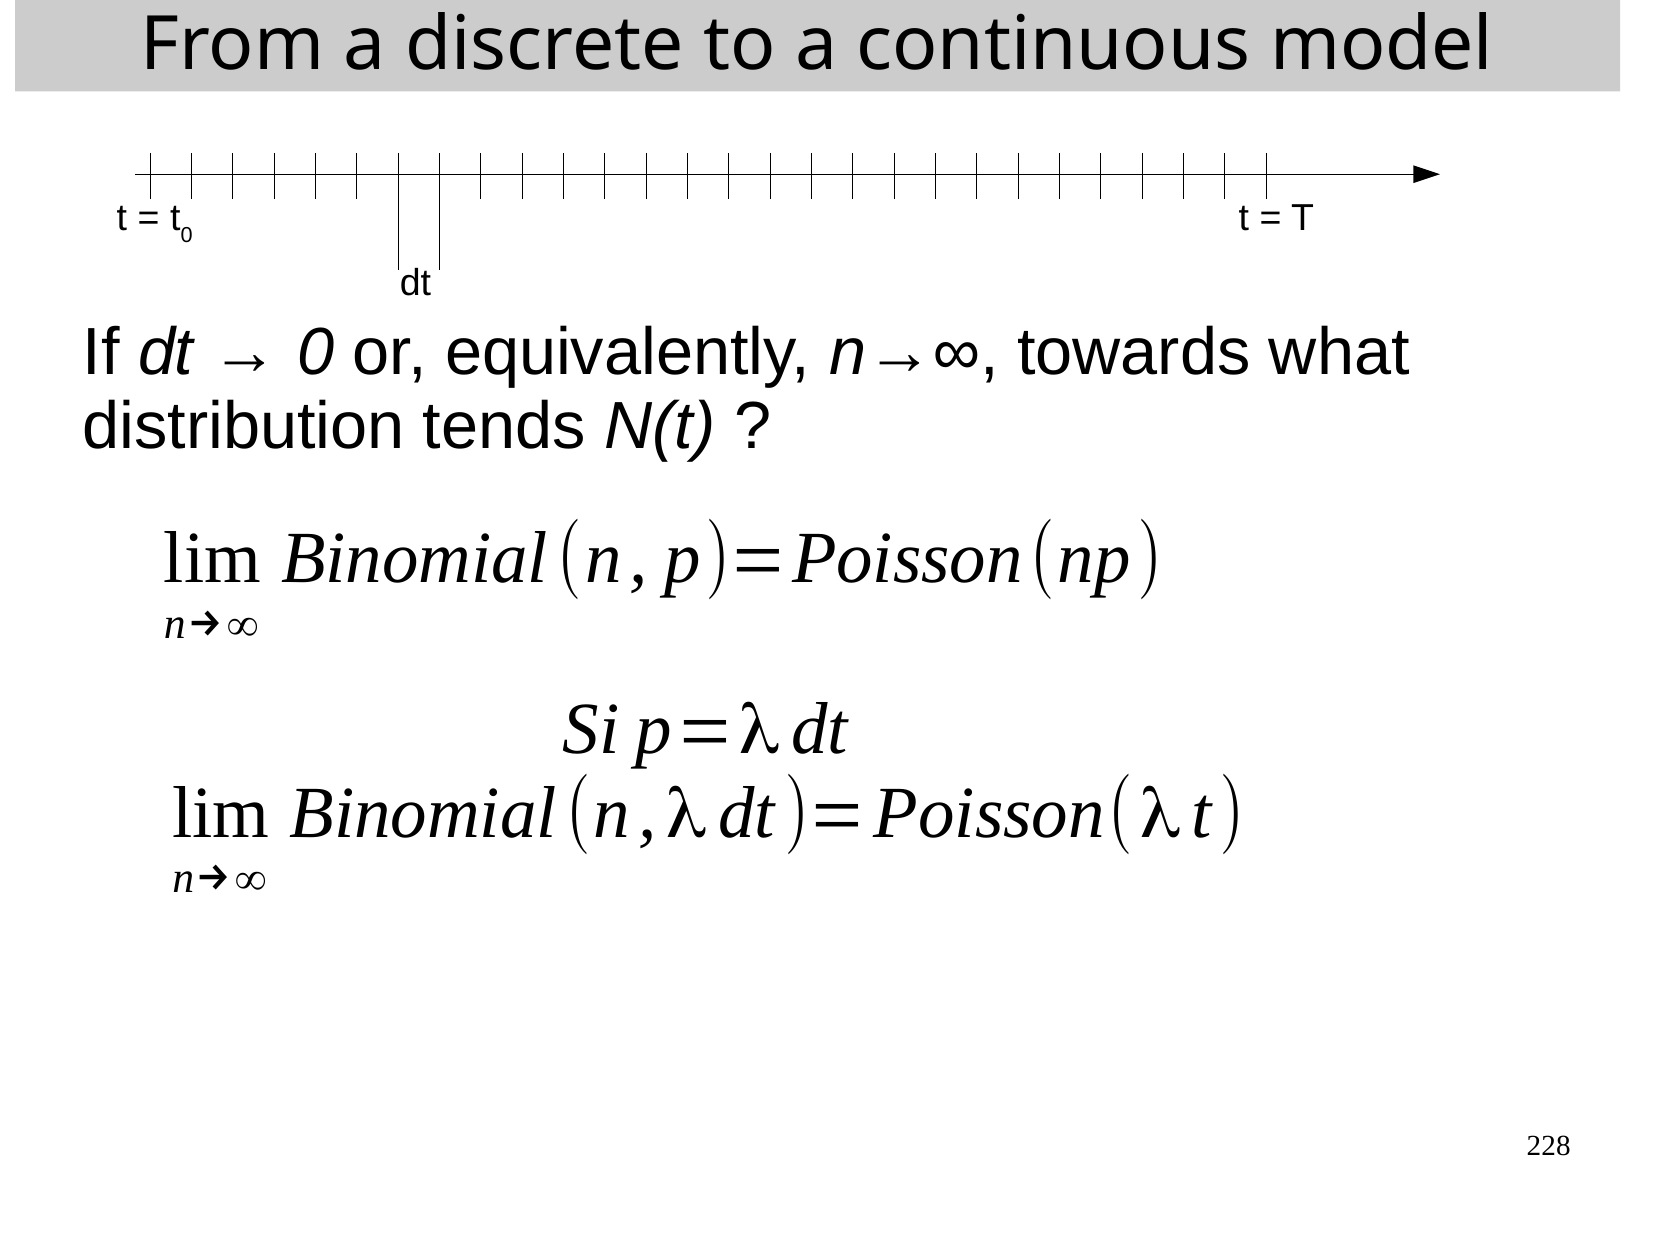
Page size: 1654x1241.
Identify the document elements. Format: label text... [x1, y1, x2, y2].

text_box t = T [1223, 189, 1333, 247]
chart [151, 687, 1263, 902]
text_box dt [385, 254, 462, 311]
chart [143, 516, 1179, 646]
list If dt → 0 or, equivalently, n→∞, towards what distribution tends N(t) ? [82, 313, 1571, 1034]
title From a discrete to a continuous model [15, 0, 1621, 91]
text_box t = t0 [101, 189, 211, 256]
